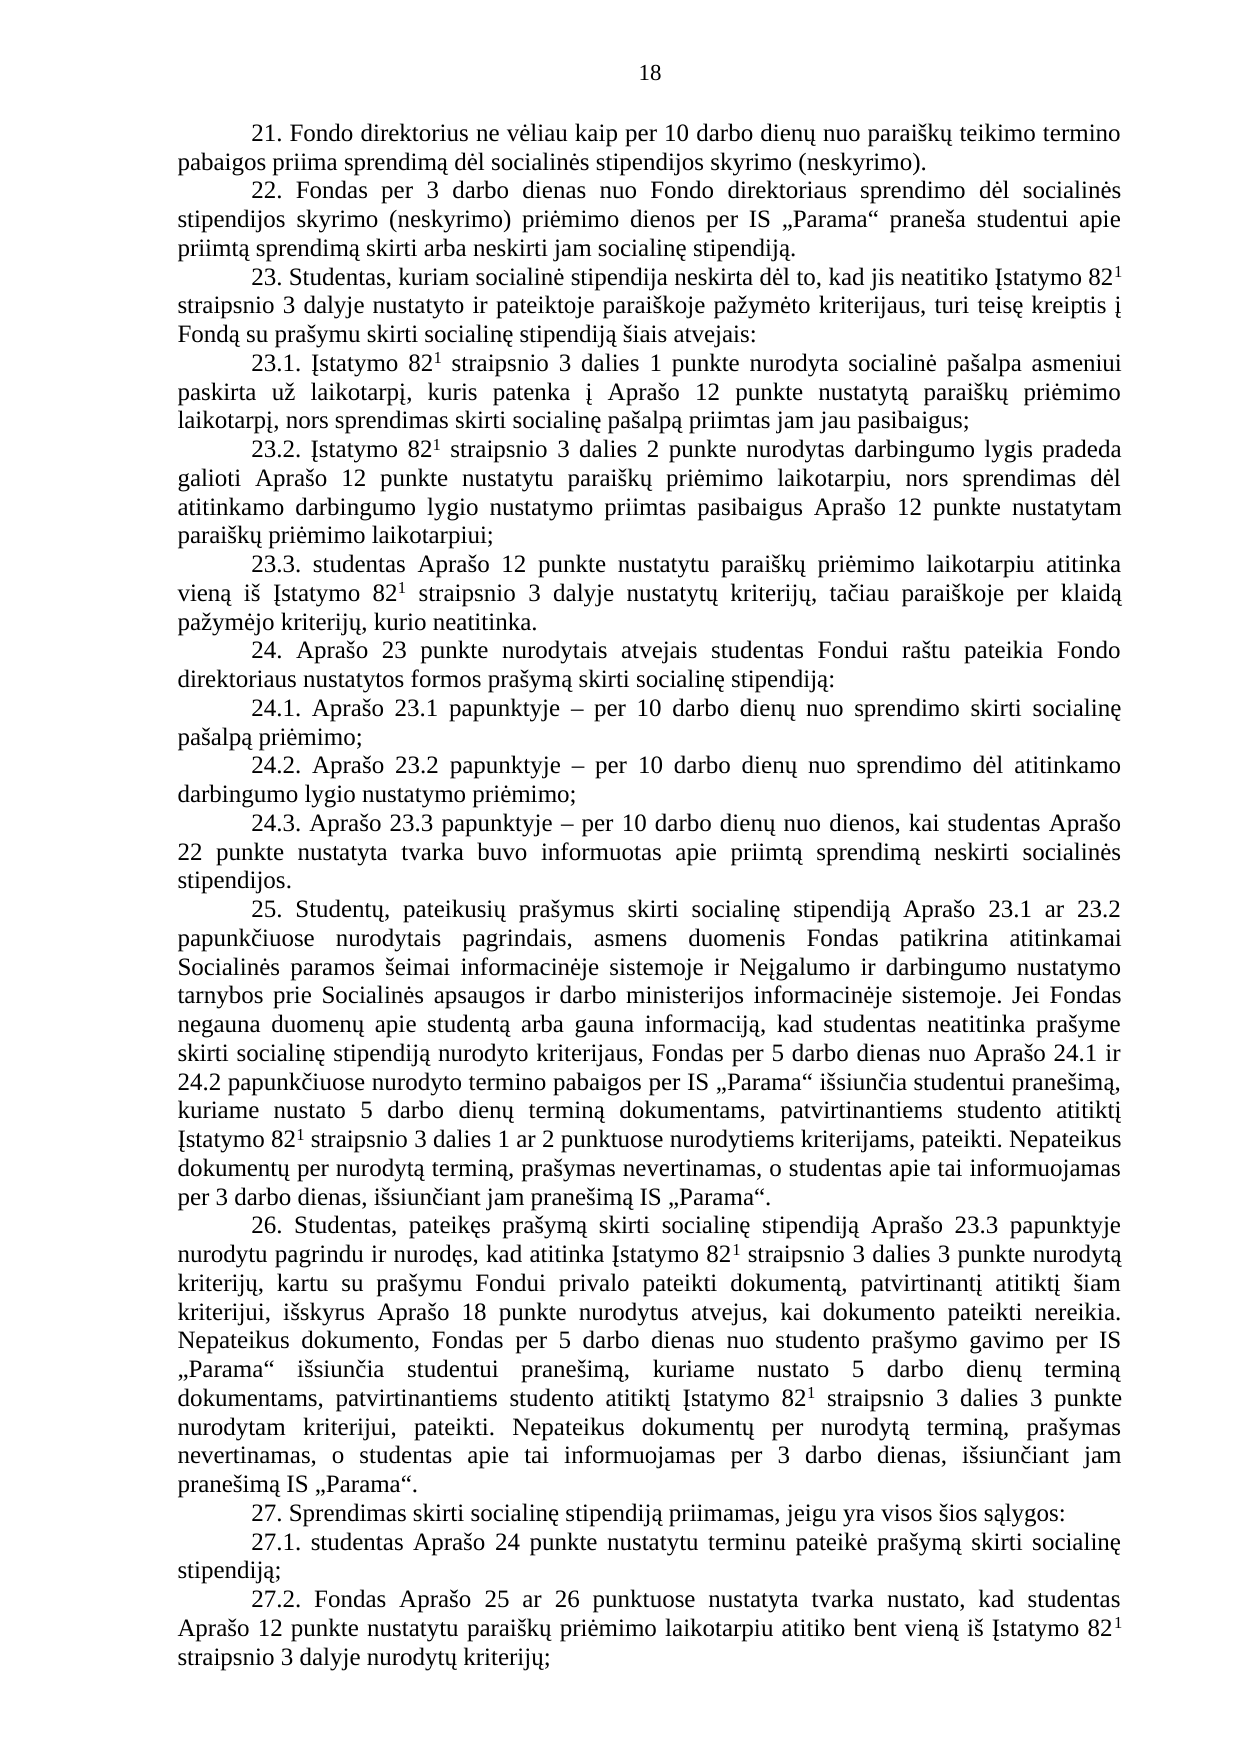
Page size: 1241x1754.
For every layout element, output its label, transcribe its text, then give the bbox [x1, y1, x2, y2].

text 24.1. Aprašo 23.1 papunktyje – per 10 darbo dienų nuo sprendimo skirti socialinę pašalpą priėmimo; [177, 693, 1122, 751]
text 24.3. Aprašo 23.3 papunktyje – per 10 darbo dienų nuo dienos, kai studentas Aprašo 22 punkte nustatyta tvarka buvo informuotas apie priimtą sprendimą neskirti socialinės stipendijos. [177, 808, 1122, 894]
text 27. Sprendimas skirti socialinę stipendiją priimamas, jeigu yra visos šios sąlygos: [177, 1498, 1122, 1527]
text 21. Fondo direktorius ne vėliau kaip per 10 darbo dienų nuo paraiškų teikimo termino pabaigos priima sprendimą dėl socialinės stipendijos skyrimo (neskyrimo). [177, 118, 1122, 176]
text 23.3. studentas Aprašo 12 punkte nustatytu paraiškų priėmimo laikotarpiu atitinka vieną iš Įstatymo 821 straipsnio 3 dalyje nustatytų kriterijų, tačiau paraiškoje per klaidą pažymėjo kriterijų, kurio neatitinka. [177, 549, 1122, 636]
text 25. Studentų, pateikusių prašymus skirti socialinę stipendiją Aprašo 23.1 ar 23.2 papunkčiuose nurodytais pagrindais, asmens duomenis Fondas patikrina atitinkamai Socialinės paramos šeimai informacinėje sistemoje ir Neįgalumo ir darbingumo nustatymo tarnybos prie Socialinės apsaugos ir darbo ministerijos informacinėje sistemoje. Jei Fondas negauna duomenų apie studentą arba gauna informaciją, kad studentas neatitinka prašyme skirti socialinę stipendiją nurodyto kriterijaus, Fondas per 5 darbo dienas nuo Aprašo 24.1 ir 24.2 papunkčiuose nurodyto termino pabaigos per IS „Parama“ išsiunčia studentui pranešimą, kuriame nustato 5 darbo dienų terminą dokumentams, patvirtinantiems studento atitiktį Įstatymo 821 straipsnio 3 dalies 1 ar 2 punktuose nurodytiems kriterijams, pateikti. Nepateikus dokumentų per nurodytą terminą, prašymas nevertinamas, o studentas apie tai informuojamas per 3 darbo dienas, išsiunčiant jam pranešimą IS „Parama“. [177, 894, 1122, 1211]
text 26. Studentas, pateikęs prašymą skirti socialinę stipendiją Aprašo 23.3 papunktyje nurodytu pagrindu ir nurodęs, kad atitinka Įstatymo 821 straipsnio 3 dalies 3 punkte nurodytą kriterijų, kartu su prašymu Fondui privalo pateikti dokumentą, patvirtinantį atitiktį šiam kriterijui, išskyrus Aprašo 18 punkte nurodytus atvejus, kai dokumento pateikti nereikia. Nepateikus dokumento, Fondas per 5 darbo dienas nuo studento prašymo gavimo per IS „Parama“ išsiunčia studentui pranešimą, kuriame nustato 5 darbo dienų terminą dokumentams, patvirtinantiems studento atitiktį Įstatymo 821 straipsnio 3 dalies 3 punkte nurodytam kriterijui, pateikti. Nepateikus dokumentų per nurodytą terminą, prašymas nevertinamas, o studentas apie tai informuojamas per 3 darbo dienas, išsiunčiant jam pranešimą IS „Parama“. [177, 1211, 1122, 1498]
text 24. Aprašo 23 punkte nurodytais atvejais studentas Fondui raštu pateikia Fondo direktoriaus nustatytos formos prašymą skirti socialinę stipendiją: [177, 636, 1122, 693]
text 22. Fondas per 3 darbo dienas nuo Fondo direktoriaus sprendimo dėl socialinės stipendijos skyrimo (neskyrimo) priėmimo dienos per IS „Parama“ praneša studentui apie priimtą sprendimą skirti arba neskirti jam socialinę stipendiją. [177, 176, 1122, 262]
text 23. Studentas, kuriam socialinė stipendija neskirta dėl to, kad jis neatitiko Įstatymo 821 straipsnio 3 dalyje nustatyto ir pateiktoje paraiškoje pažymėto kriterijaus, turi teisę kreiptis į Fondą su prašymu skirti socialinę stipendiją šiais atvejais: [177, 262, 1122, 348]
text 27.2. Fondas Aprašo 25 ar 26 punktuose nustatyta tvarka nustato, kad studentas Aprašo 12 punkte nustatytu paraiškų priėmimo laikotarpiu atitiko bent vieną iš Įstatymo 821 straipsnio 3 dalyje nurodytų kriterijų; [177, 1584, 1122, 1671]
text 23.1. Įstatymo 821 straipsnio 3 dalies 1 punkte nurodyta socialinė pašalpa asmeniui paskirta už laikotarpį, kuris patenka į Aprašo 12 punkte nustatytą paraiškų priėmimo laikotarpį, nors sprendimas skirti socialinę pašalpą priimtas jam jau pasibaigus; [177, 348, 1122, 434]
text 23.2. Įstatymo 821 straipsnio 3 dalies 2 punkte nurodytas darbingumo lygis pradeda galioti Aprašo 12 punkte nustatytu paraiškų priėmimo laikotarpiu, nors sprendimas dėl atitinkamo darbingumo lygio nustatymo priimtas pasibaigus Aprašo 12 punkte nustatytam paraiškų priėmimo laikotarpiui; [177, 434, 1122, 549]
text 27.1. studentas Aprašo 24 punkte nustatytu terminu pateikė prašymą skirti socialinę stipendiją; [177, 1527, 1122, 1584]
text 24.2. Aprašo 23.2 papunktyje – per 10 darbo dienų nuo sprendimo dėl atitinkamo darbingumo lygio nustatymo priėmimo; [177, 751, 1122, 808]
